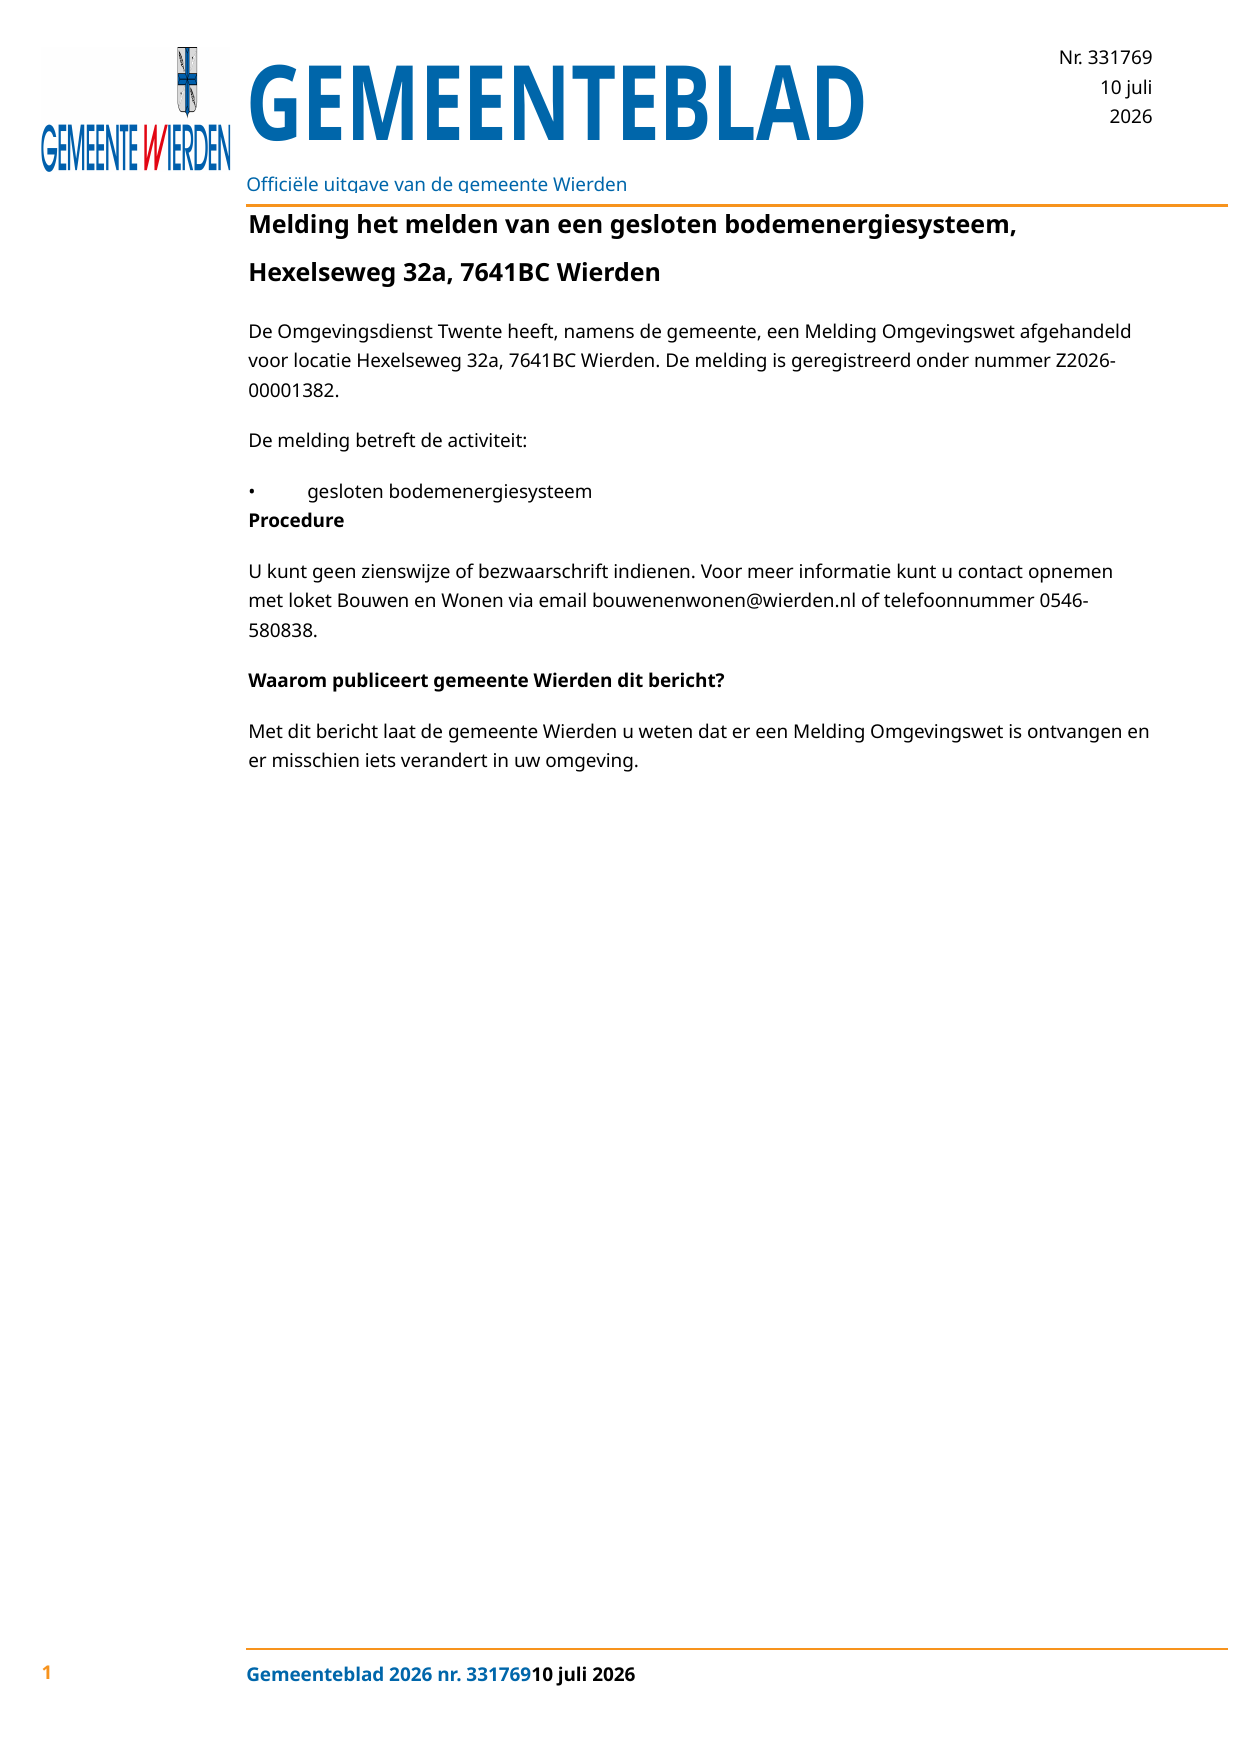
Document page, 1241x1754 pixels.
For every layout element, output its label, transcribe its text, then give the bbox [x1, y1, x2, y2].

picture [41, 47, 231, 172]
text Waarom publiceert gemeente Wierden dit bericht? [248, 667, 1152, 693]
text De Omgevingsdienst Twente heeft, namens de gemeente, een Melding Omgevingswet afgehandeld voor locatie Hexelseweg 32a, 7641BC Wierden. De melding is geregistreerd onder nummer Z2026-00001382. [248, 318, 1152, 403]
text Met dit bericht laat de gemeente Wierden u weten dat er een Melding Omgevingswet is ontvangen en er misschien iets verandert in uw omgeving. [248, 718, 1152, 773]
text Procedure [248, 507, 1152, 533]
text Melding het melden van een gesloten bodemenergiesysteem, Hexelseweg 32a, 7641BC Wierden [248, 207, 1152, 288]
text De melding betreft de activiteit: [248, 427, 1152, 453]
text U kunt geen zienswijze of bezwaarschrift indienen. Voor meer informatie kunt u contact opnemen met loket Bouwen en Wonen via email bouwenenwonen@wierden.nl of telefoonnummer 0546-580838. [248, 558, 1152, 643]
list gesloten bodemenergiesysteem [248, 478, 1152, 504]
